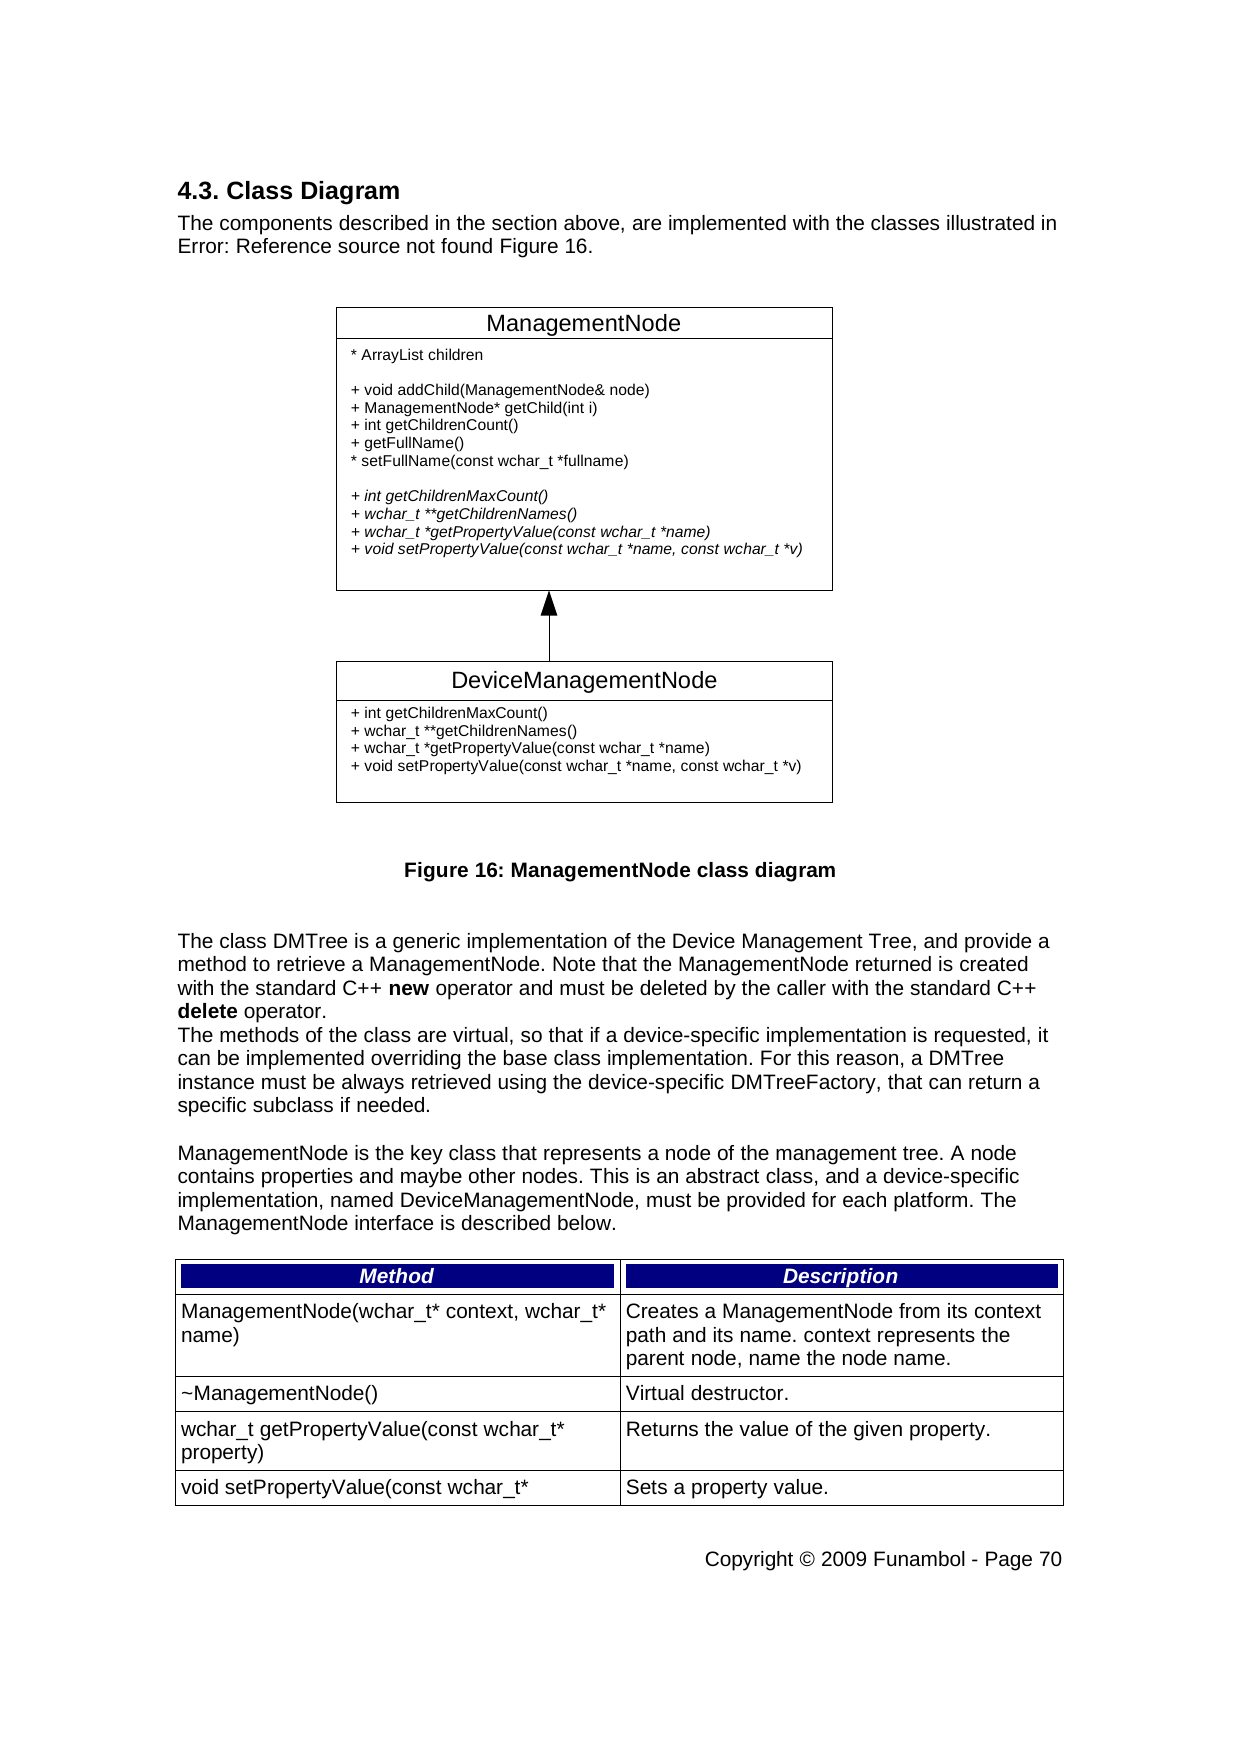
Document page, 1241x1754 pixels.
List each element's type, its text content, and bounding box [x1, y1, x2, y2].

text The methods of the class are virtual, so that if a device-specific implementation is requested, it can be implemented overriding the base class implementation. For this reason, a DMTree instance must be always retrieved using the device-specific DMTreeFactory, that can return a specific subclass if needed. [177, 1023, 1063, 1117]
table_cell wchar_t getPropertyValue(const wchar_t* property) [176, 1412, 620, 1470]
table_header Method [176, 1260, 620, 1294]
text The class DMTree is a generic implementation of the Device Management Tree, and provide a method to retrieve a ManagementNode. Note that the ManagementNode returned is created with the standard C++ new operator and must be deleted by the caller with the standard C++ delete operator. [177, 929, 1063, 1023]
text ManagementNode is the key class that represents a node of the management tree. A node contains properties and maybe other nodes. This is an abstract class, and a device-specific implementation, named DeviceManagementNode, must be provided for each platform. The ManagementNode interface is described below. [177, 1141, 1063, 1235]
text Figure 16: ManagementNode class diagram [297, 326, 944, 882]
table_cell Returns the value of the given property. [621, 1412, 1063, 1470]
table_cell Sets a property value. [621, 1471, 1063, 1505]
subtitle Class Diagram [177, 177, 1063, 205]
table_cell Creates a ManagementNode from its context path and its name. context represents the parent node, name the node name. [621, 1295, 1063, 1376]
table_cell Virtual destructor. [621, 1377, 1063, 1411]
table_cell ManagementNode(wchar_t* context, wchar_t* name) [176, 1295, 620, 1376]
text The components described in the section above, are implemented with the classes illustrated in Error: Reference source not found Figure 16. [177, 211, 1063, 258]
table_header Description [621, 1260, 1063, 1294]
table_cell ~ManagementNode() [176, 1377, 620, 1411]
table_cell void setPropertyValue(const wchar_t* [176, 1471, 620, 1505]
